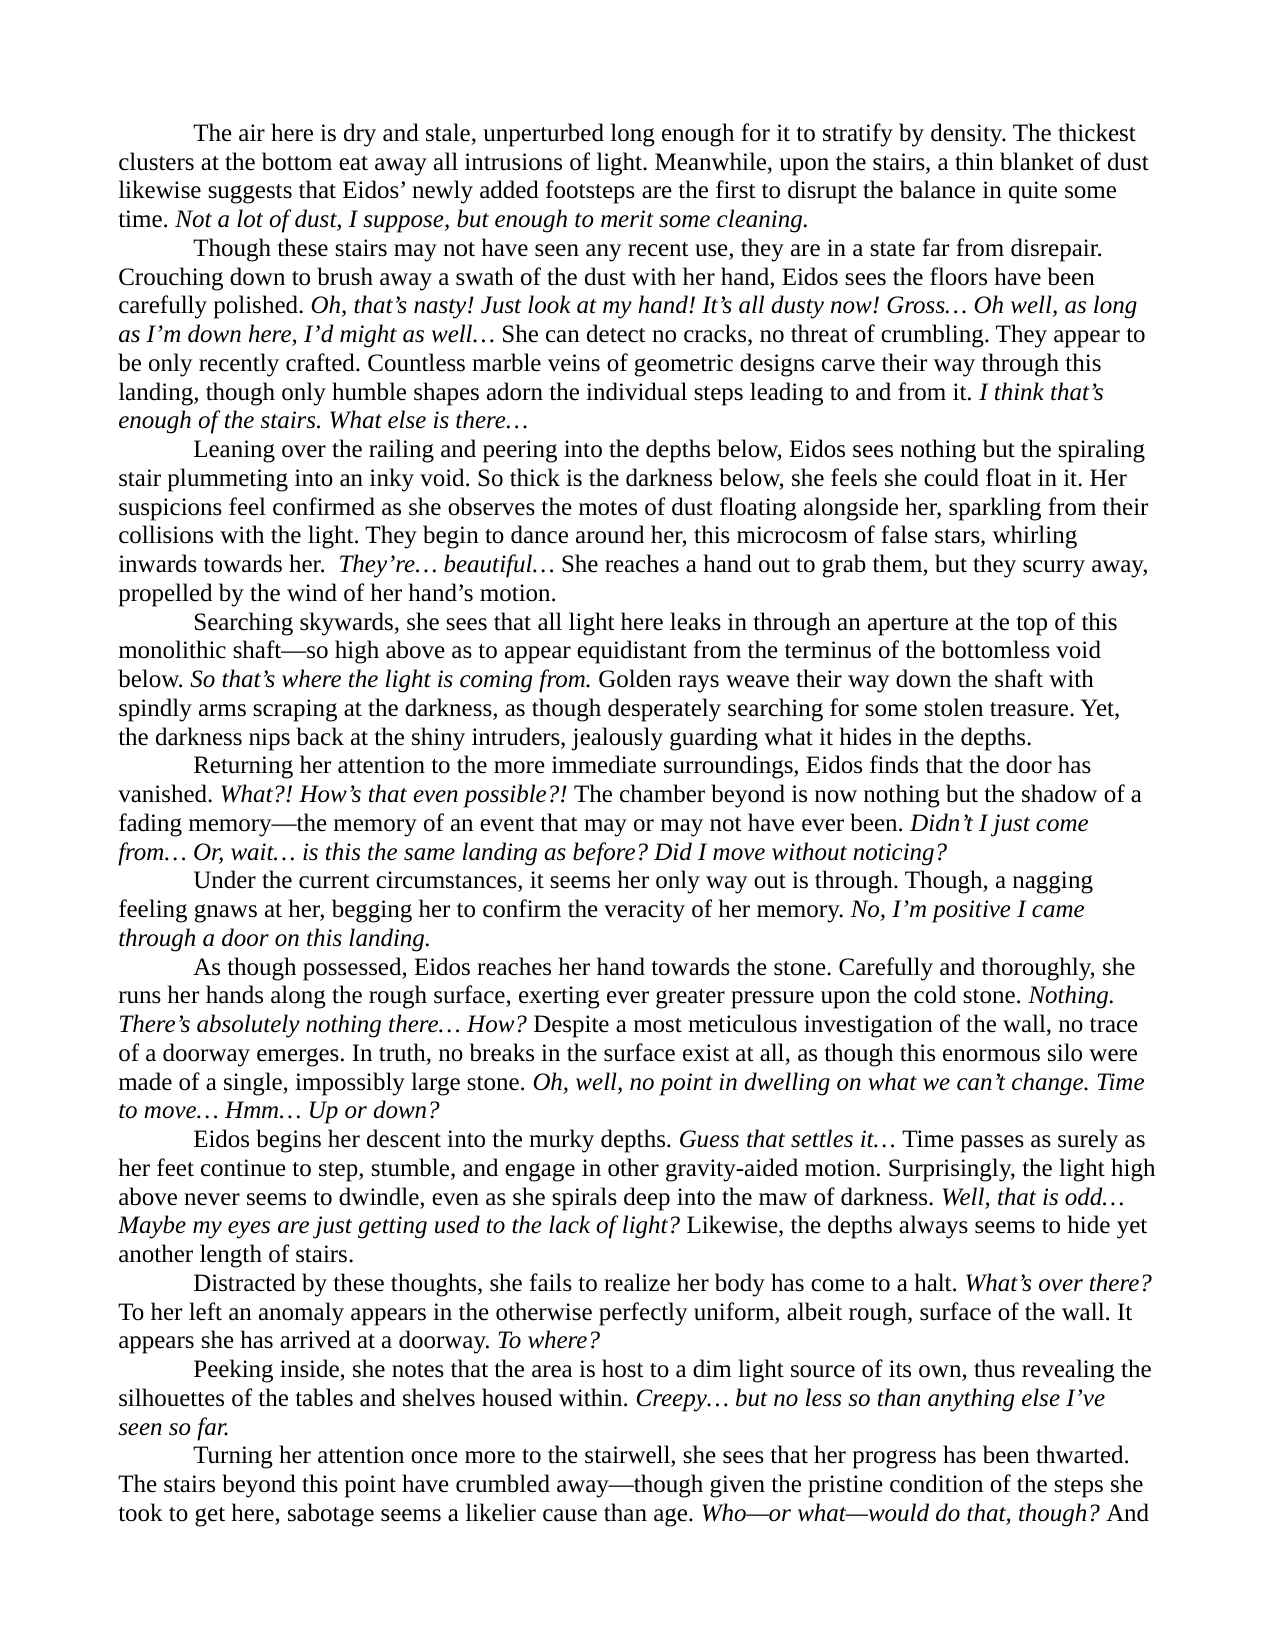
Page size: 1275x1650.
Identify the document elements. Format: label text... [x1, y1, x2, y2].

text Distracted by these thoughts, she fails to realize her body has come to a halt. What’s over there? To her left an anomaly appears in the otherwise perfectly uniform, albeit rough, surface of the wall. It appears she has arrived at a doorway. To where? Peeking inside, she notes that the area is host to a dim light source of its own, thus revealing the silhouettes of the tables and shelves housed within. Creepy… but no less so than anything else I’ve seen so far. [118, 1268, 1157, 1441]
text Eidos begins her descent into the murky depths. Guess that settles it… Time passes as surely as her feet continue to step, stumble, and engage in other gravity-aided motion. Surprisingly, the light high above never seems to dwindle, even as she spirals deep into the maw of darkness. Well, that is odd… Maybe my eyes are just getting used to the lack of light? Likewise, the depths always seems to hide yet another length of stairs. [118, 1124, 1157, 1268]
text Leaning over the railing and peering into the depths below, Eidos sees nothing but the spiraling stair plummeting into an inky void. So thick is the darkness below, she feels she could float in it. Her suspicions feel confirmed as she observes the motes of dust floating alongside her, sparkling from their collisions with the light. They begin to dance around her, this microcosm of false stars, whirling inwards towards her. They’re… beautiful… She reaches a hand out to grab them, but they scurry away, propelled by the wind of her hand’s motion. [118, 434, 1157, 607]
text As though possessed, Eidos reaches her hand towards the stone. Carefully and thoroughly, she runs her hands along the rough surface, exerting ever greater pressure upon the cold stone. Nothing. There’s absolutely nothing there… How? Despite a most meticulous investigation of the wall, no trace of a doorway emerges. In truth, no breaks in the surface exist at all, as though this enormous silo were made of a single, impossibly large stone. Oh, well, no point in dwelling on what we can’t change. Time to move… Hmm… Up or down? [118, 952, 1157, 1124]
text Returning her attention to the more immediate surroundings, Eidos finds that the door has vanished. What?! How’s that even possible?! The chamber beyond is now nothing but the shadow of a fading memory—the memory of an event that may or may not have ever been. Didn’t I just come from… Or, wait… is this the same landing as before? Did I move without noticing? [118, 751, 1157, 866]
text Searching skywards, she sees that all light here leaks in through an aperture at the top of this monolithic shaft—so high above as to appear equidistant from the terminus of the bottomless void below. So that’s where the light is coming from. Golden rays weave their way down the shaft with spindly arms scraping at the darkness, as though desperately searching for some stolen treasure. Yet, the darkness nips back at the shiny intruders, jealously guarding what it hides in the depths. [118, 607, 1157, 751]
text Under the current circumstances, it seems her only way out is through. Though, a nagging feeling gnaws at her, begging her to confirm the veracity of her memory. No, I’m positive I came through a door on this landing. [118, 866, 1157, 952]
text Turning her attention once more to the stairwell, she sees that her progress has been thwarted. The stairs beyond this point have crumbled away—though given the pristine condition of the steps she took to get here, sabotage seems a likelier cause than age. Who—or what—would do that, though? And [118, 1441, 1157, 1527]
text The air here is dry and stale, unperturbed long enough for it to stratify by density. The thickest clusters at the bottom eat away all intrusions of light. Meanwhile, upon the stairs, a thin blanket of dust likewise suggests that Eidos’ newly added footsteps are the first to disrupt the balance in quite some time. Not a lot of dust, I suppose, but enough to merit some cleaning. Though these stairs may not have seen any recent use, they are in a state far from disrepair. Crouching down to brush away a swath of the dust with her hand, Eidos sees the floors have been carefully polished. Oh, that’s nasty! Just look at my hand! It’s all dusty now! Gross… Oh well, as long as I’m down here, I’d might as well… She can detect no cracks, no threat of crumbling. They appear to be only recently crafted. Countless marble veins of geometric designs carve their way through this landing, though only humble shapes adorn the individual steps leading to and from it. I think that’s enough of the stairs. What else is there… [118, 118, 1157, 434]
